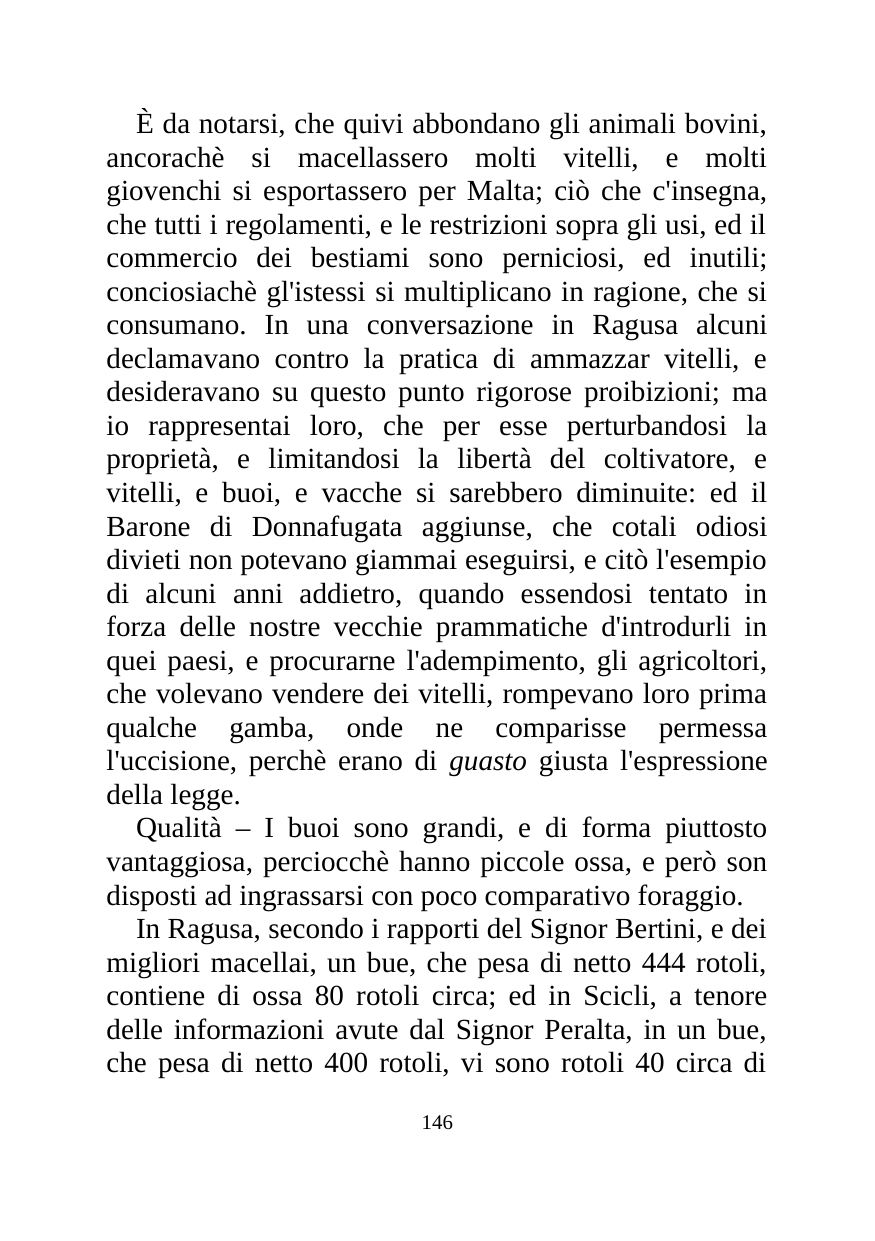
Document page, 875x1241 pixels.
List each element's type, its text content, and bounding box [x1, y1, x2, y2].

text In Ragusa, secondo i rapporti del Signor Bertini, e dei migliori macellai, un bue, che pesa di netto 444 rotoli, contiene di ossa 80 rotoli circa; ed in Scicli, a tenore delle informazioni avute dal Signor Peralta, in un bue, che pesa di netto 400 rotoli, vi sono rotoli 40 circa di [106, 911, 768, 1079]
text Qualità – I buoi sono grandi, e di forma piuttosto vantaggiosa, perciocchè hanno piccole ossa, e però son disposti ad ingrassarsi con poco comparativo foraggio. [106, 811, 768, 911]
text È da notarsi, che quivi abbondano gli animali bovini, ancorachè si macellassero molti vitelli, e molti giovenchi si esportassero per Malta; ciò che c'insegna, che tutti i regolamenti, e le restrizioni sopra gli usi, ed il commercio dei bestiami sono perniciosi, ed inutili; conciosiachè gl'istessi si multiplicano in ragione, che si consumano. In una conversazione in Ragusa alcuni declamavano contro la pratica di ammazzar vitelli, e desideravano su questo punto rigorose proibizioni; ma io rappresentai loro, che per esse perturbandosi la proprietà, e limitandosi la libertà del coltivatore, e vitelli, e buoi, e vacche si sarebbero diminuite: ed il Barone di Donnafugata aggiunse, che cotali odiosi divieti non potevano giammai eseguirsi, e citò l'esempio di alcuni anni addietro, quando essendosi tentato in forza delle nostre vecchie prammatiche d'introdurli in quei paesi, e procurarne l'adempimento, gli agricoltori, che volevano vendere dei vitelli, rompevano loro prima qualche gamba, onde ne comparisse permessa l'uccisione, perchè erano di guasto giusta l'espressione della legge. [106, 106, 768, 811]
